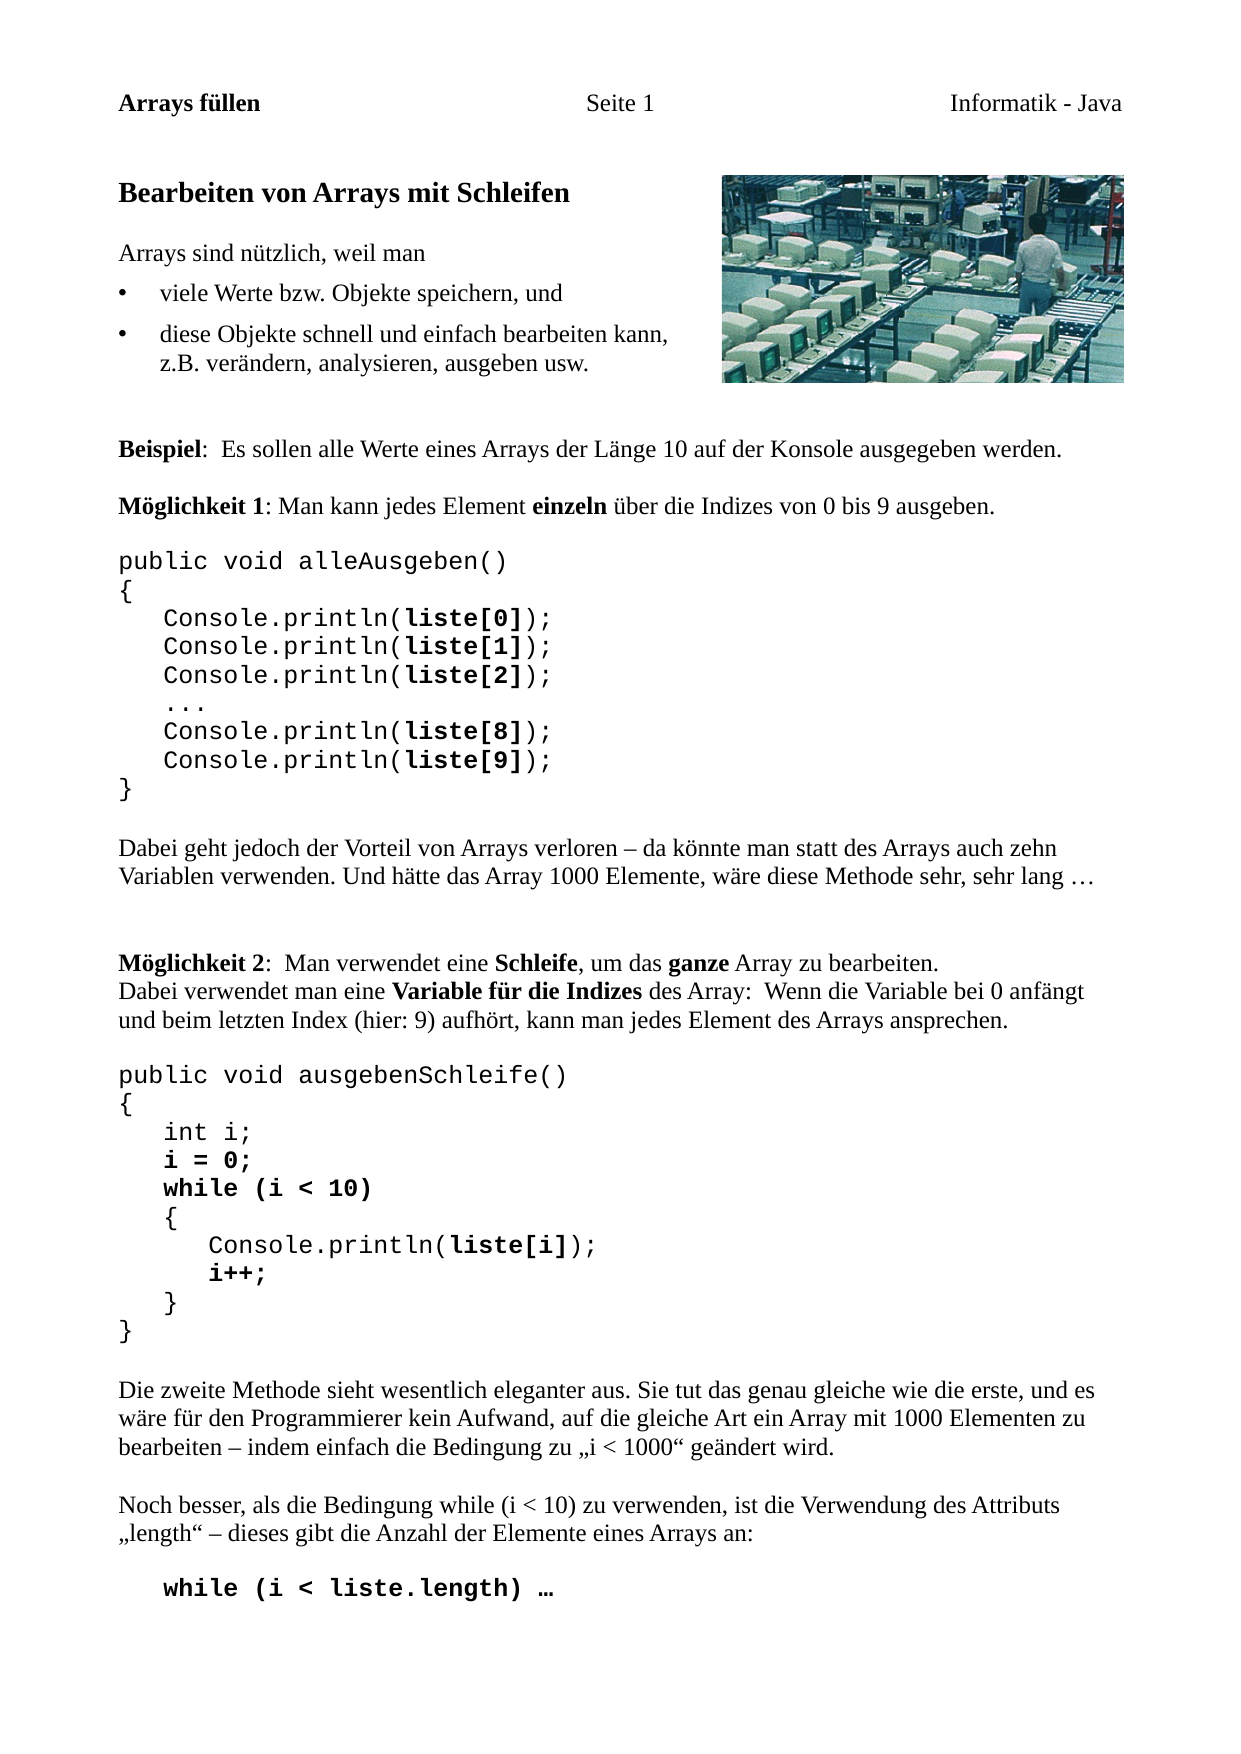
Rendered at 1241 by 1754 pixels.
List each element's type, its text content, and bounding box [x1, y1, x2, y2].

text { [118, 577, 1122, 606]
text { [118, 1091, 1122, 1119]
text public void ausgebenSchleife() [118, 1063, 1122, 1091]
text Console.println(liste[i]); [118, 1233, 1122, 1261]
text Arrays sind nützlich, weil man [118, 238, 721, 267]
text } [118, 1318, 1122, 1346]
text Möglichkeit 2: Man verwendet eine Schleife, um das ganze Array zu bearbeiten. [118, 948, 1122, 976]
text Console.println(liste[9]); [118, 747, 1122, 776]
text Console.println(liste[1]); [118, 634, 1122, 662]
text { [118, 1204, 1122, 1233]
text } [118, 776, 1122, 804]
list diese Objekte schnell und einfach bearbeiten kann, z.B. verändern, analysieren, ausgeben usw. [118, 319, 721, 376]
text i++; [118, 1261, 1122, 1289]
text Möglichkeit 1: Man kann jedes Element einzeln über die Indizes von 0 bis 9 ausgeben. [118, 491, 1122, 520]
text } [118, 1289, 1122, 1318]
text Console.println(liste[2]); [118, 662, 1122, 691]
text i = 0; while (i < 10) [118, 1148, 1122, 1204]
list viele Werte bzw. Objekte speichern, und [118, 278, 721, 307]
text Noch besser, als die Bedingung while (i < 10) zu verwenden, ist die Verwendung des Attributs „length“ – dieses gibt die Anzahl der Elemente eines Arrays an: [118, 1490, 1122, 1547]
text int i; [118, 1119, 1122, 1148]
text Die zweite Methode sieht wesentlich eleganter aus. Sie tut das genau gleiche wie die erste, und es wäre für den Programmierer kein Aufwand, auf die gleiche Art ein Array mit 1000 Elementen zu bearbeiten – indem einfach die Bedingung zu „i < 1000“ geändert wird. [118, 1375, 1122, 1461]
text public void alleAusgeben() [118, 549, 1122, 577]
text while (i < liste.length) … [118, 1576, 1122, 1604]
text Console.println(liste[8]); [118, 719, 1122, 747]
text ... [118, 691, 1122, 719]
text Console.println(liste[0]); [118, 606, 1122, 634]
text Beispiel: Es sollen alle Werte eines Arrays der Länge 10 auf der Konsole ausgegeben werden. [118, 434, 1122, 463]
picture [721, 175, 1124, 383]
text Bearbeiten von Arrays mit Schleifen [118, 176, 721, 209]
text Dabei geht jedoch der Vorteil von Arrays verloren – da könnte man statt des Arrays auch zehn Variablen verwenden. Und hätte das Array 1000 Elemente, wäre diese Methode sehr, sehr lang … [118, 833, 1122, 890]
text Dabei verwendet man eine Variable für die Indizes des Array: Wenn die Variable bei 0 anfängt und beim letzten Index (hier: 9) aufhört, kann man jedes Element des Arrays ansprechen. [118, 976, 1122, 1034]
